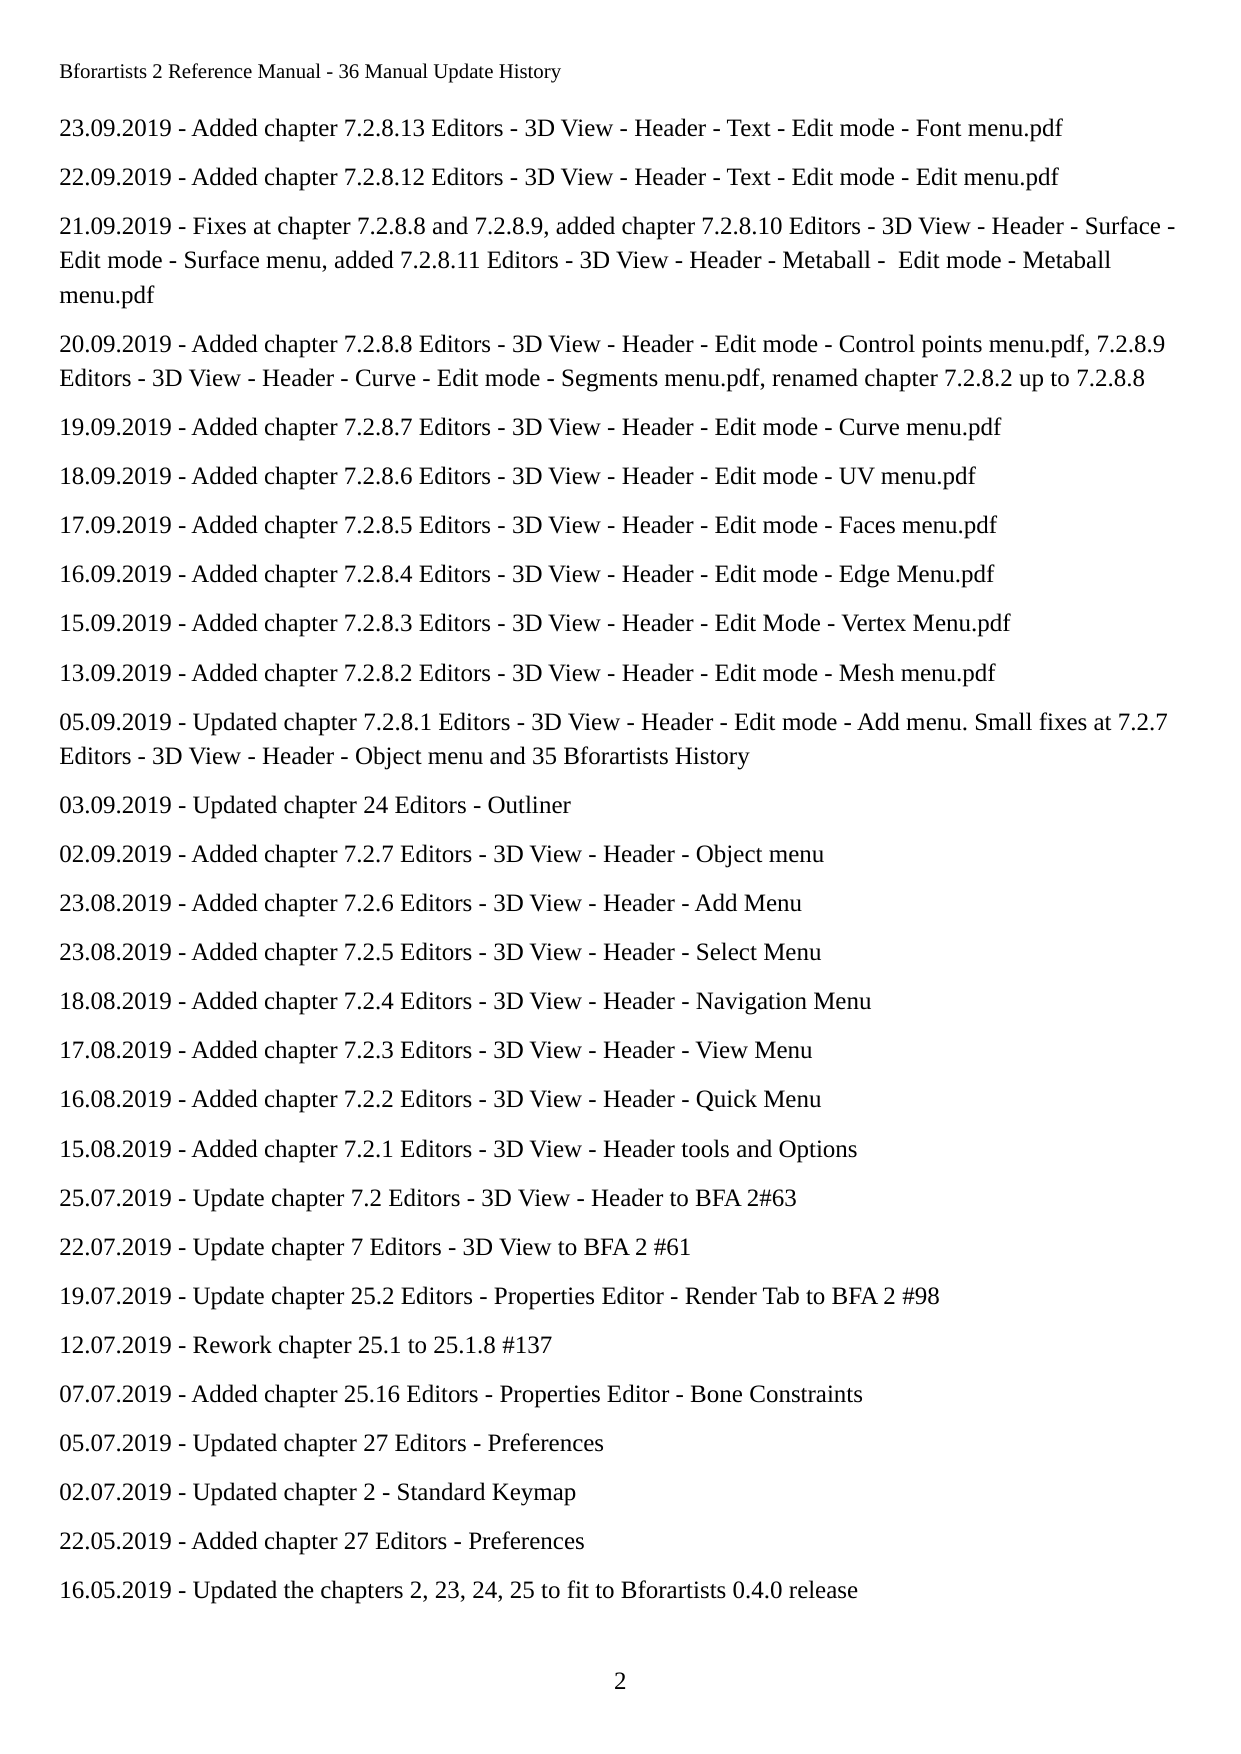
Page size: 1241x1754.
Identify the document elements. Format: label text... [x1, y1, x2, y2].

text 16.08.2019 - Added chapter 7.2.2 Editors - 3D View - Header - Quick Menu [59, 1084, 1181, 1113]
text 15.08.2019 - Added chapter 7.2.1 Editors - 3D View - Header tools and Options [59, 1134, 1181, 1162]
text 19.09.2019 - Added chapter 7.2.8.7 Editors - 3D View - Header - Edit mode - Curve menu.pdf [59, 412, 1181, 441]
text 13.09.2019 - Added chapter 7.2.8.2 Editors - 3D View - Header - Edit mode - Mesh menu.pdf [59, 658, 1181, 686]
text 12.07.2019 - Rework chapter 25.1 to 25.1.8 #137 [59, 1330, 1181, 1359]
text 23.08.2019 - Added chapter 7.2.6 Editors - 3D View - Header - Add Menu [59, 888, 1181, 917]
text 23.09.2019 - Added chapter 7.2.8.13 Editors - 3D View - Header - Text - Edit mode - Font menu.pdf [59, 113, 1181, 141]
text 02.07.2019 - Updated chapter 2 - Standard Keymap [59, 1477, 1181, 1506]
text 18.08.2019 - Added chapter 7.2.4 Editors - 3D View - Header - Navigation Menu [59, 986, 1181, 1015]
text 20.09.2019 - Added chapter 7.2.8.8 Editors - 3D View - Header - Edit mode - Control points menu.pdf, 7.2.8.9 Editors - 3D View - Header - Curve - Edit mode - Segments menu.pdf, renamed chapter 7.2.8.2 up to 7.2.8.8 [59, 329, 1181, 392]
text 03.09.2019 - Updated chapter 24 Editors - Outliner [59, 790, 1181, 819]
text 16.05.2019 - Updated the chapters 2, 23, 24, 25 to fit to Bforartists 0.4.0 release [59, 1575, 1181, 1604]
text 07.07.2019 - Added chapter 25.16 Editors - Properties Editor - Bone Constraints [59, 1379, 1181, 1408]
text 15.09.2019 - Added chapter 7.2.8.3 Editors - 3D View - Header - Edit Mode - Vertex Menu.pdf [59, 608, 1181, 637]
text 22.07.2019 - Update chapter 7 Editors - 3D View to BFA 2 #61 [59, 1232, 1181, 1261]
text 19.07.2019 - Update chapter 25.2 Editors - Properties Editor - Render Tab to BFA 2 #98 [59, 1281, 1181, 1309]
text 22.05.2019 - Added chapter 27 Editors - Preferences [59, 1526, 1181, 1555]
text 21.09.2019 - Fixes at chapter 7.2.8.8 and 7.2.8.9, added chapter 7.2.8.10 Editors - 3D View - Header - Surface - Edit mode - Surface menu, added 7.2.8.11 Editors - 3D View - Header - Metaball - Edit mode - Metaball menu.pdf [59, 211, 1181, 308]
text 18.09.2019 - Added chapter 7.2.8.6 Editors - 3D View - Header - Edit mode - UV menu.pdf [59, 461, 1181, 490]
text 17.09.2019 - Added chapter 7.2.8.5 Editors - 3D View - Header - Edit mode - Faces menu.pdf [59, 510, 1181, 539]
text 16.09.2019 - Added chapter 7.2.8.4 Editors - 3D View - Header - Edit mode - Edge Menu.pdf [59, 559, 1181, 588]
text 23.08.2019 - Added chapter 7.2.5 Editors - 3D View - Header - Select Menu [59, 937, 1181, 966]
text 02.09.2019 - Added chapter 7.2.7 Editors - 3D View - Header - Object menu [59, 839, 1181, 868]
text 05.09.2019 - Updated chapter 7.2.8.1 Editors - 3D View - Header - Edit mode - Add menu. Small fixes at 7.2.7 Editors - 3D View - Header - Object menu and 35 Bforartists History [59, 707, 1181, 770]
text 25.07.2019 - Update chapter 7.2 Editors - 3D View - Header to BFA 2#63 [59, 1183, 1181, 1211]
text 22.09.2019 - Added chapter 7.2.8.12 Editors - 3D View - Header - Text - Edit mode - Edit menu.pdf [59, 162, 1181, 190]
text 17.08.2019 - Added chapter 7.2.3 Editors - 3D View - Header - View Menu [59, 1036, 1181, 1064]
text 05.07.2019 - Updated chapter 27 Editors - Preferences [59, 1428, 1181, 1457]
